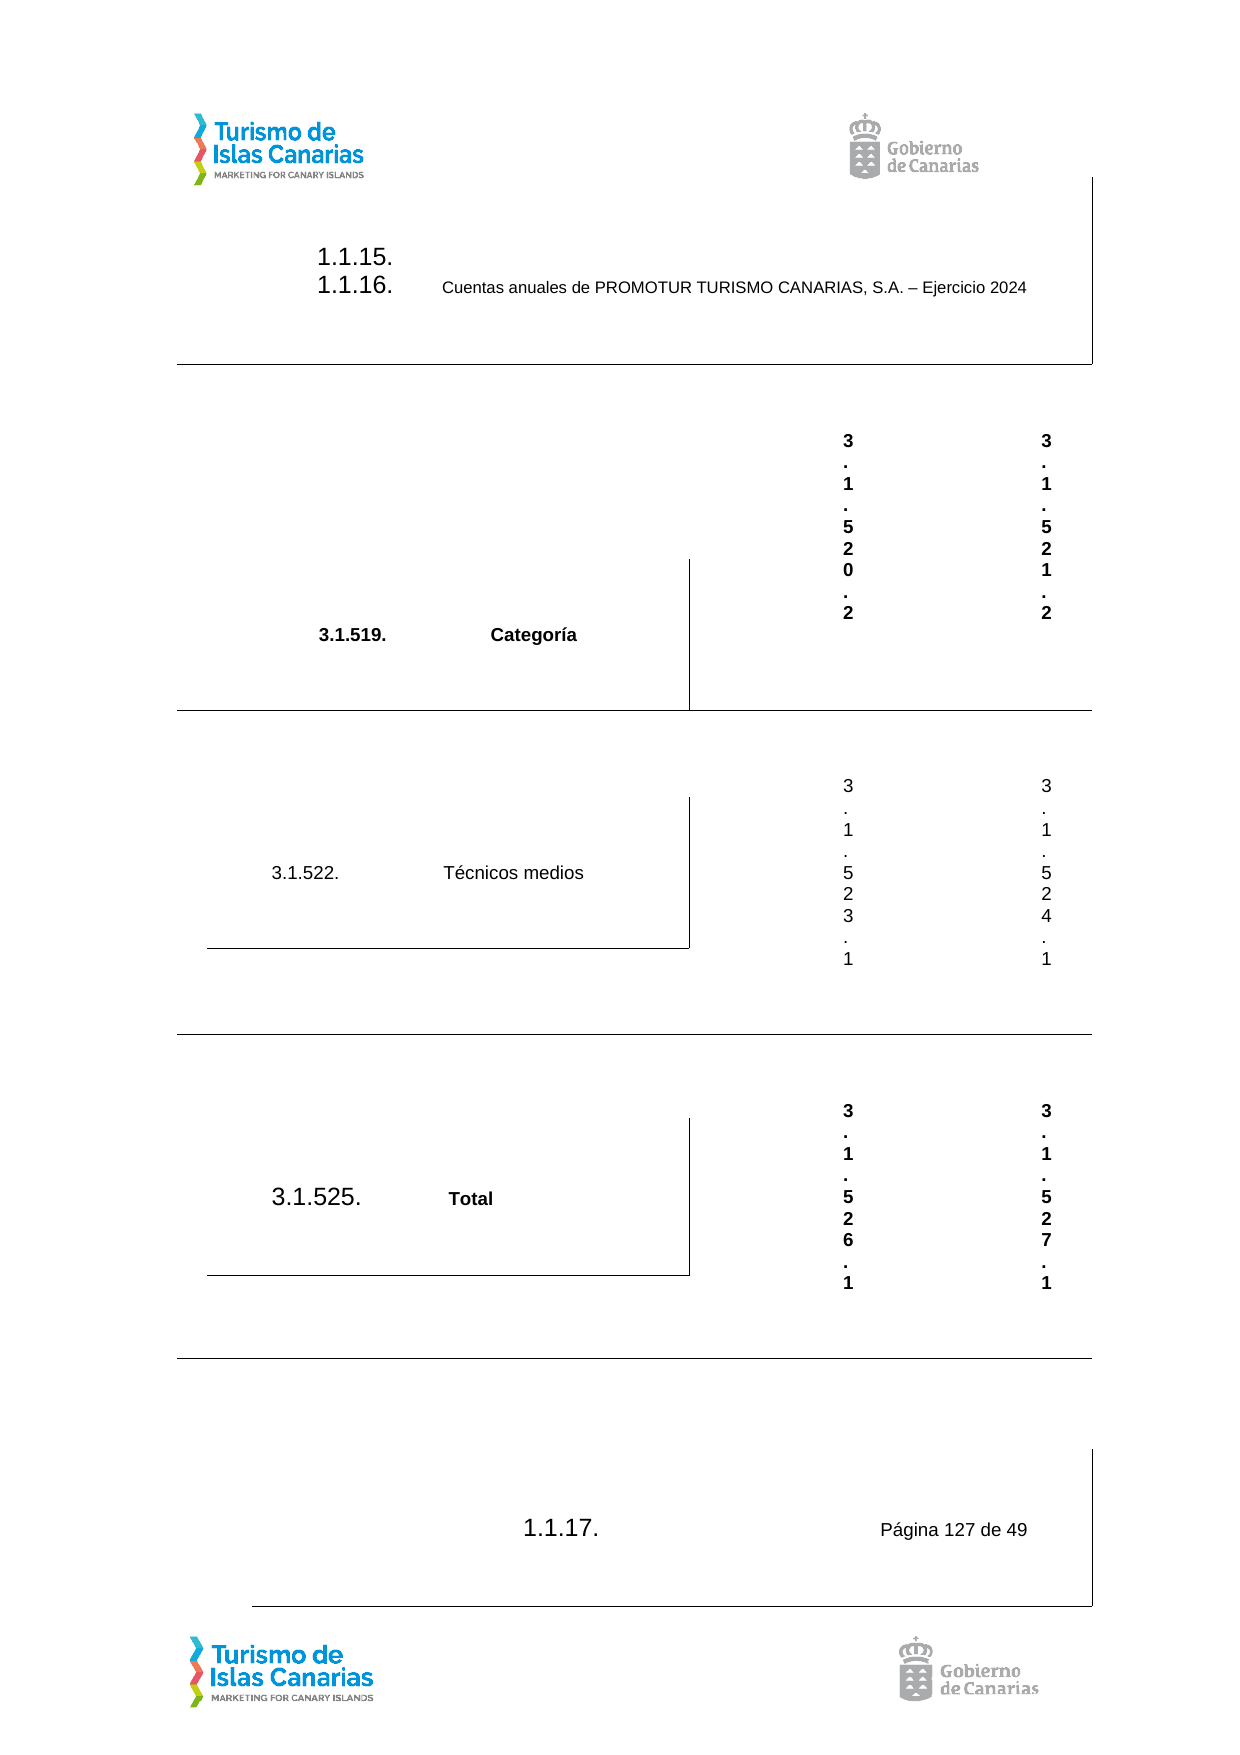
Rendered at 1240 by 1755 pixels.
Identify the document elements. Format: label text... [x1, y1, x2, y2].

table_cell 1 [894, 711, 1092, 1034]
table_cell 1 [894, 1035, 1092, 1358]
table_cell Total [177, 1035, 696, 1358]
table_header Categoría [177, 365, 696, 710]
table_cell 1 [696, 711, 894, 1034]
table_header 2023 [894, 365, 1092, 710]
table_cell 1 [696, 1035, 894, 1358]
table_header 2024 [696, 365, 894, 710]
table_cell Técnicos medios [177, 711, 696, 1034]
